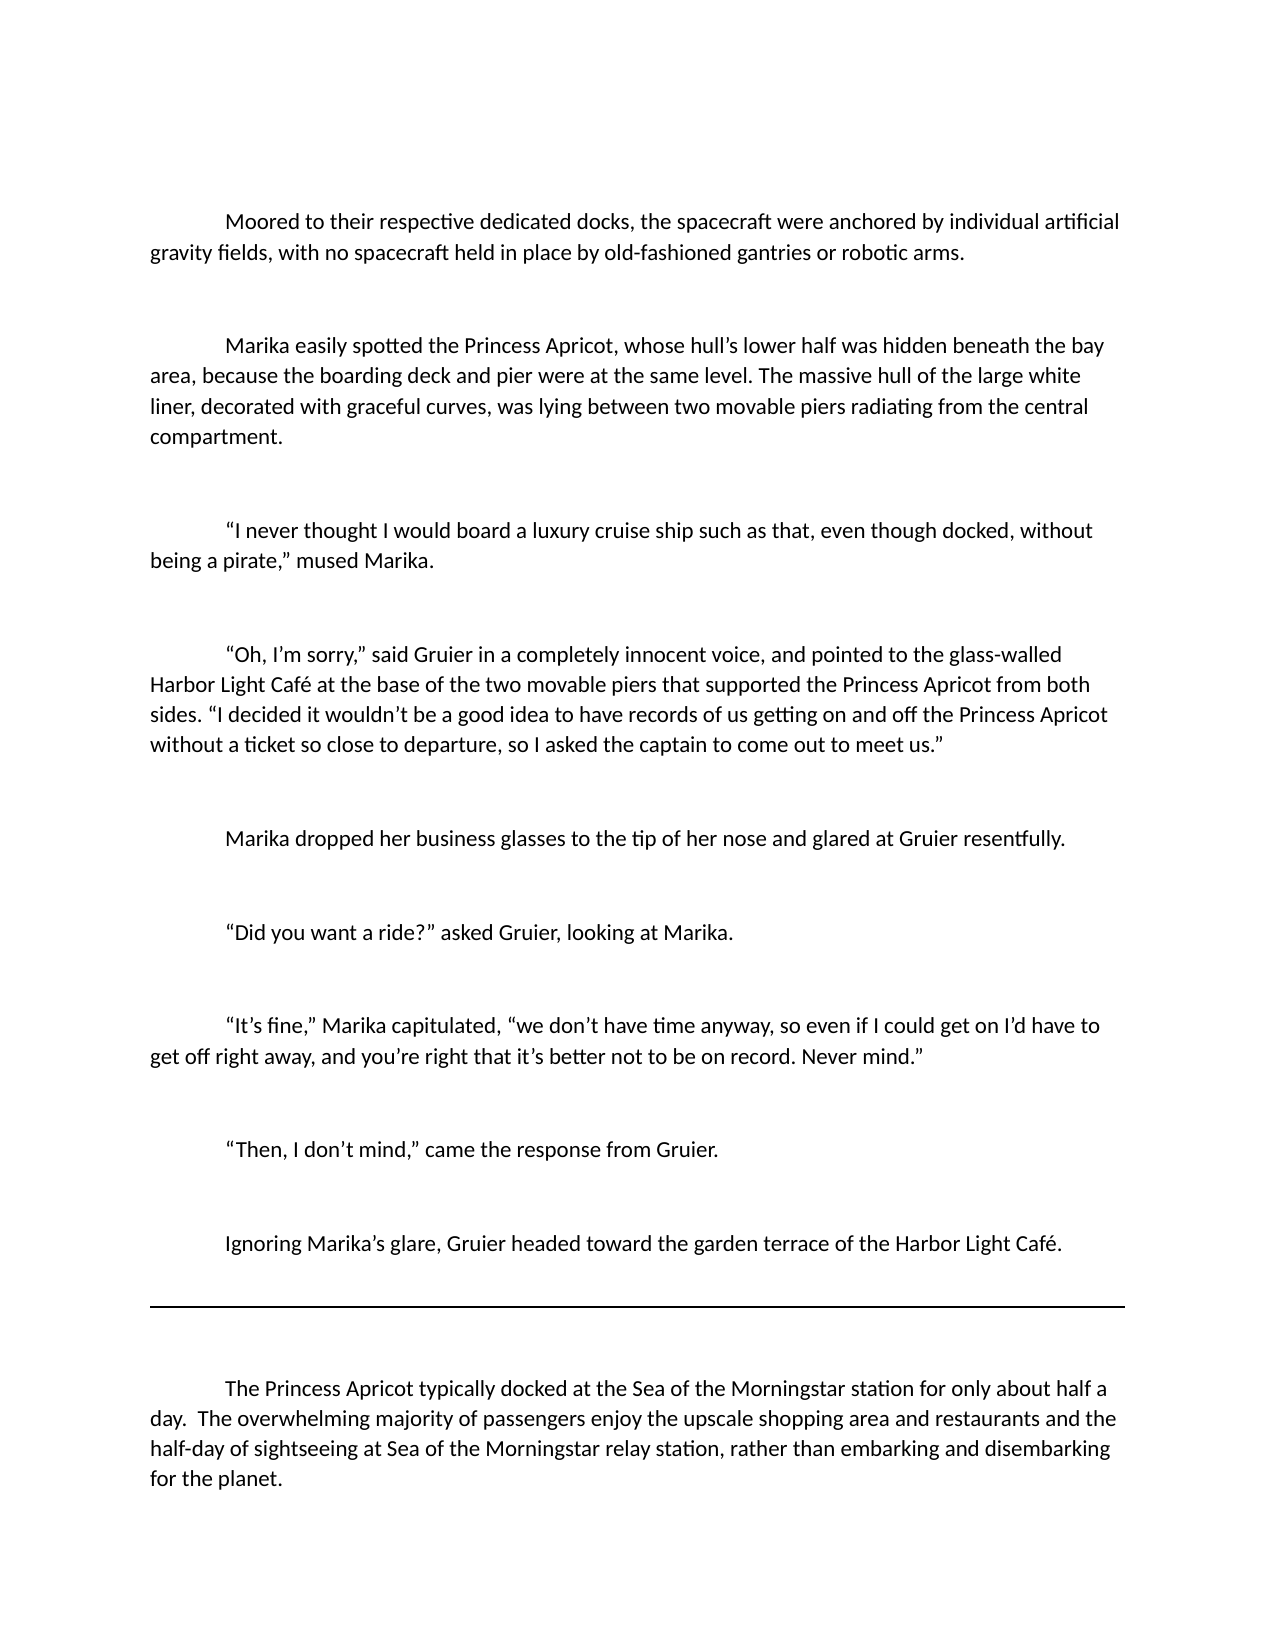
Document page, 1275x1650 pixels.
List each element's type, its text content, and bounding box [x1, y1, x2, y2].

text “I never thought I would board a luxury cruise ship such as that, even though docked, without being a pirate,” mused Marika. [150, 516, 1125, 574]
text “Did you want a ride?” asked Gruier, looking at Marika. [150, 918, 1125, 946]
text “Then, I don’t mind,” came the response from Gruier. [150, 1136, 1125, 1164]
text The Princess Apricot typically docked at the Sea of the Morningstar station for only about half a day. The overwhelming majority of passengers enjoy the upscale shopping area and restaurants and the half-day of sightseeing at Sea of the Morningstar relay station, rather than embarking and disembarking for the planet. [150, 1374, 1125, 1492]
text Ignoring Marika’s glare, Gruier headed toward the garden terrace of the Harbor Light Café. [150, 1229, 1125, 1257]
text Moored to their respective dedicated docks, the spacecraft were anchored by individual artificial gravity fields, with no spacecraft held in place by old-fashioned gantries or robotic arms. [150, 207, 1125, 266]
text “Oh, I’m sorry,” said Gruier in a completely innocent voice, and pointed to the glass-walled Harbor Light Café at the base of the two movable piers that supported the Princess Apricot from both sides. “I decided it wouldn’t be a good idea to have records of us getting on and off the Princess Apricot without a ticket so close to departure, so I asked the captain to come out to meet us.” [150, 640, 1125, 758]
text “It’s fine,” Marika capitulated, “we don’t have time anyway, so even if I could get on I’d have to get off right away, and you’re right that it’s better not to be on record. Never mind.” [150, 1012, 1125, 1070]
text Marika dropped her business glasses to the tip of her nose and glared at Gruier resentfully. [150, 824, 1125, 852]
text Marika easily spotted the Princess Apricot, whose hull’s lower half was hidden beneath the bay area, because the boarding deck and pier were at the same level. The massive hull of the large white liner, decorated with graceful curves, was lying between two movable piers radiating from the central compartment. [150, 331, 1125, 450]
